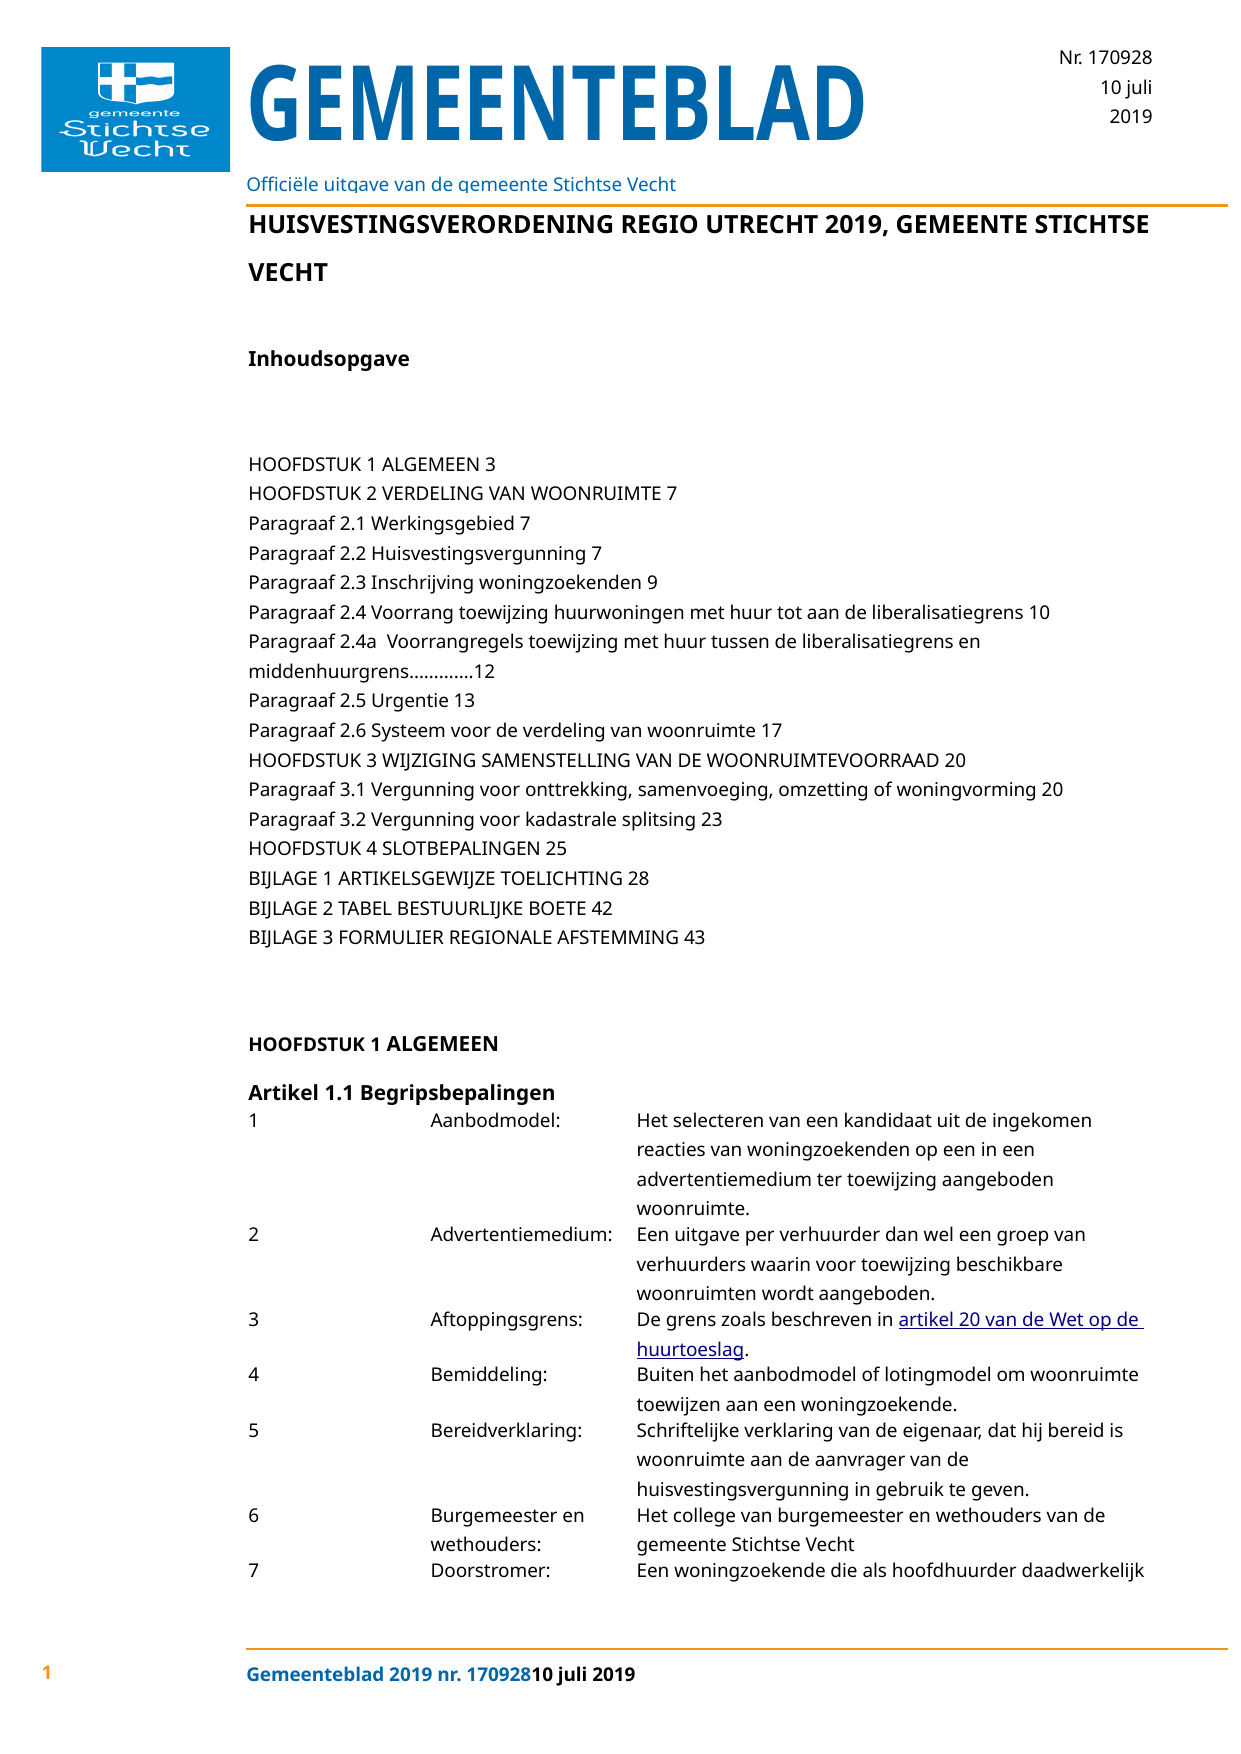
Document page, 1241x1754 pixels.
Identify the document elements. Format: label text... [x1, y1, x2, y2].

table_cell De grens zoals beschreven in artikel 20 van de Wet op de huurtoeslag. [636, 1306, 1152, 1362]
text Artikel 1.1 Begripsbepalingen [248, 1078, 1152, 1107]
table_header Aanbodmodel: [430, 1107, 636, 1221]
picture [137, 63, 174, 103]
text Paragraaf 3.2 Vergunning voor kadastrale splitsing 23 [248, 806, 1152, 832]
table_cell 3 [248, 1306, 430, 1362]
table_cell Burgemeester en wethouders: [430, 1502, 636, 1557]
table_cell 7 [248, 1557, 430, 1583]
table_header Het selecteren van een kandidaat uit de ingekomen reacties van woningzoekenden op een in een advertentiemedium ter toewijzing aangeboden woonruimte. [636, 1107, 1152, 1221]
text BIJLAGE 2 TABEL BESTUURLIJKE BOETE 42 [248, 895, 1152, 920]
table_cell Advertentiemedium: [430, 1221, 636, 1306]
text Paragraaf 2.4 Voorrang toewijzing huurwoningen met huur tot aan de liberalisatiegrens 10 [248, 599, 1152, 624]
text Paragraaf 3.1 Vergunning voor onttrekking, samenvoeging, omzetting of woningvorming 20 [248, 776, 1152, 802]
table_cell Bemiddeling: [430, 1362, 636, 1417]
table_cell Aftoppingsgrens: [430, 1306, 636, 1362]
text HOOFDSTUK 1 ALGEMEEN [248, 1029, 1152, 1057]
table_cell 2 [248, 1221, 430, 1306]
picture [99, 63, 135, 101]
table_header 1 [248, 1107, 430, 1221]
text Paragraaf 2.1 Werkingsgebied 7 [248, 510, 1152, 536]
text Paragraaf 2.5 Urgentie 13 [248, 688, 1152, 713]
table_cell 6 [248, 1502, 430, 1557]
text HOOFDSTUK 3 WIJZIGING SAMENSTELLING VAN DE WOONRUIMTEVOORRAAD 20 [248, 747, 1152, 772]
table_cell Buiten het aanbodmodel of lotingmodel om woonruimte toewijzen aan een woningzoekende. [636, 1362, 1152, 1417]
table_cell Een uitgave per verhuurder dan wel een groep van verhuurders waarin voor toewijzing beschikbare woonruimten wordt aangeboden. [636, 1221, 1152, 1306]
table_cell Bereidverklaring: [430, 1417, 636, 1502]
table_cell Een woningzoekende die als hoofdhuurder daadwerkelijk [636, 1557, 1152, 1583]
text Paragraaf 2.2 Huisvestingsvergunning 7 [248, 540, 1152, 565]
table_cell 4 [248, 1362, 430, 1417]
text HOOFDSTUK 1 ALGEMEEN 3 [248, 451, 1152, 477]
table_cell Doorstromer: [430, 1557, 636, 1583]
text Paragraaf 2.6 Systeem voor de verdeling van woonruimte 17 [248, 717, 1152, 743]
text BIJLAGE 3 FORMULIER REGIONALE AFSTEMMING 43 [248, 924, 1152, 950]
text HOOFDSTUK 4 SLOTBEPALINGEN 25 [248, 836, 1152, 861]
text Inhoudsopgave [248, 344, 1152, 372]
text Paragraaf 2.3 Inschrijving woningzoekenden 9 [248, 569, 1152, 595]
text HOOFDSTUK 2 VERDELING VAN WOONRUIMTE 7 [248, 481, 1152, 506]
text HUISVESTINGSVERORDENING REGIO UTRECHT 2019, GEMEENTE STICHTSE VECHT [248, 207, 1152, 288]
text BIJLAGE 1 ARTIKELSGEWIJZE TOELICHTING 28 [248, 865, 1152, 891]
table_cell Het college van burgemeester en wethouders van de gemeente Stichtse Vecht [636, 1502, 1152, 1557]
text Paragraaf 2.4a Voorrangregels toewijzing met huur tussen de liberalisatiegrens en middenhuurgrens………….12 [248, 628, 1152, 684]
table_cell 5 [248, 1417, 430, 1502]
table_cell Schriftelijke verklaring van de eigenaar, dat hij bereid is woonruimte aan de aanvrager van de huisvestingsvergunning in gebruik te geven. [636, 1417, 1152, 1502]
